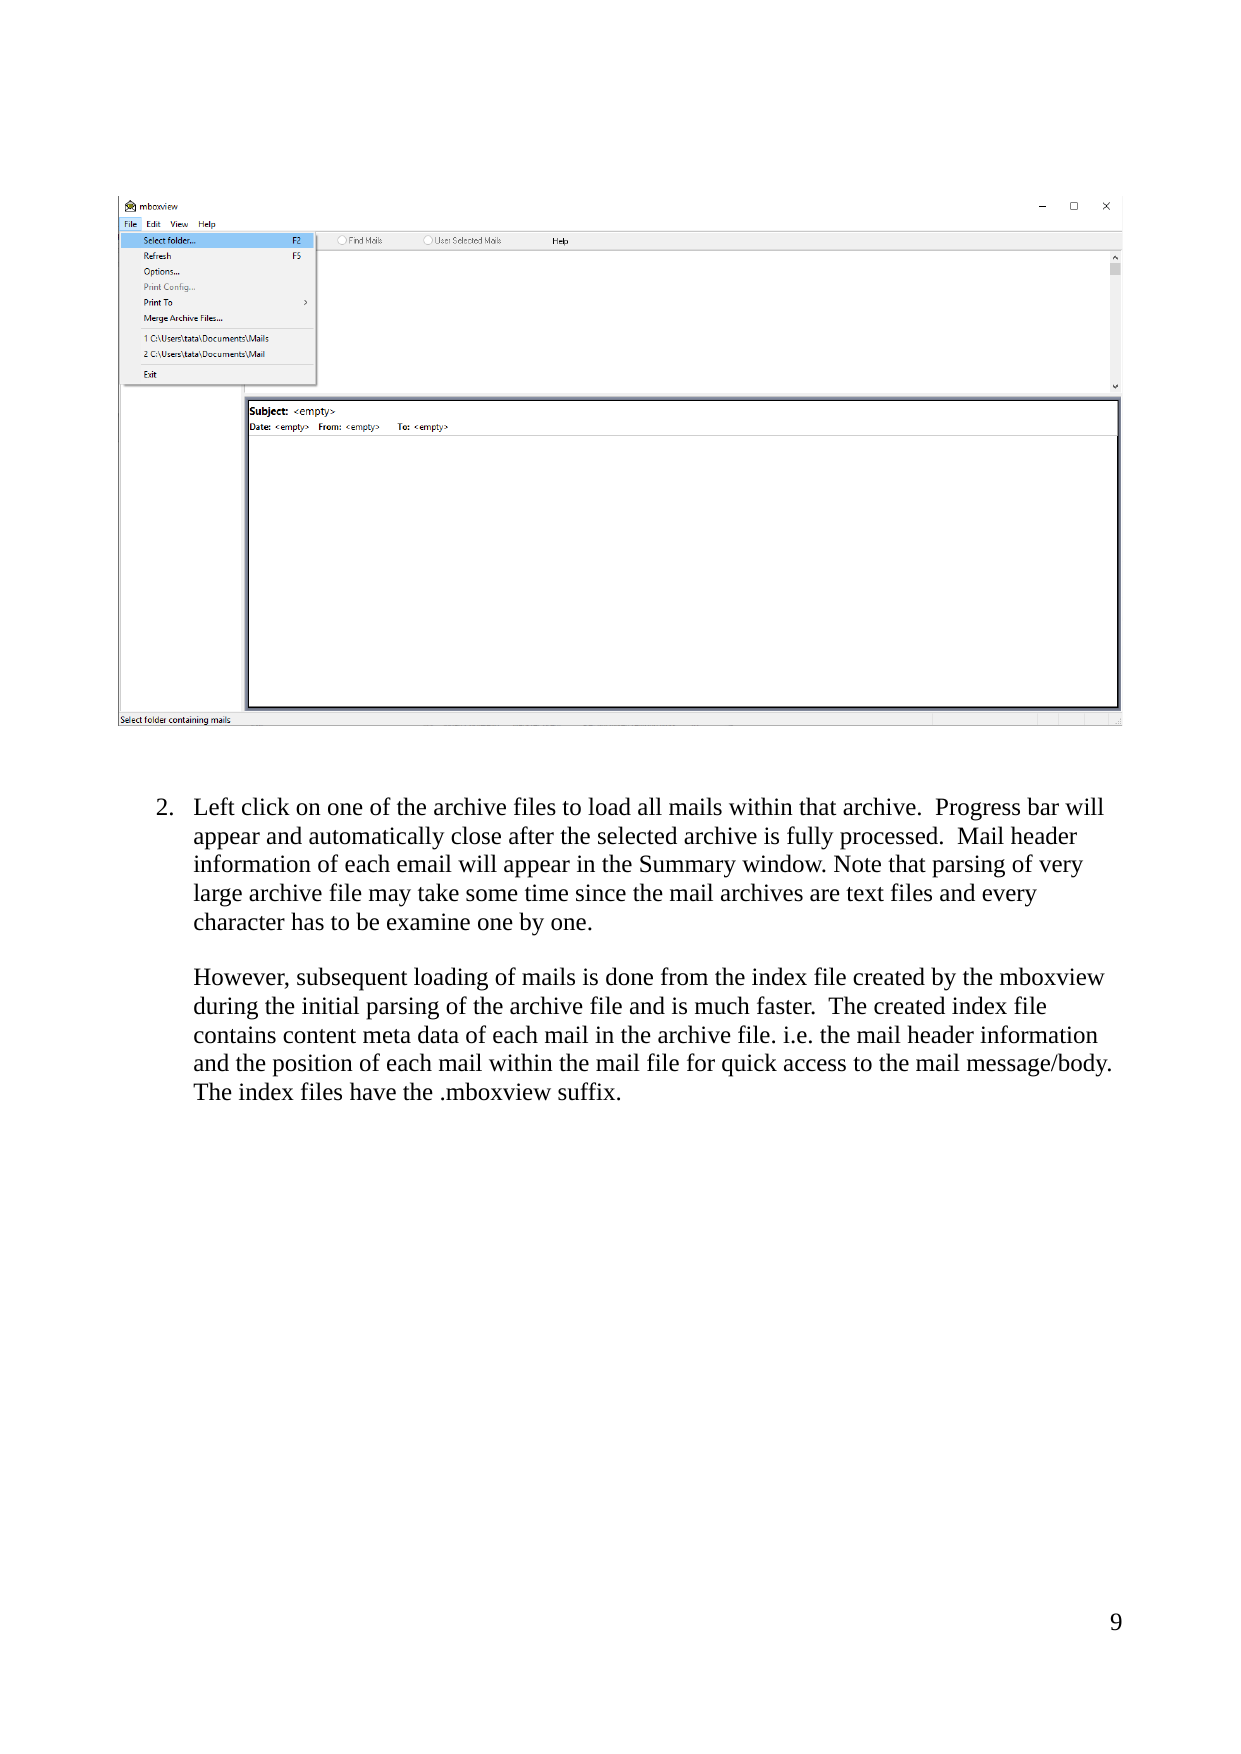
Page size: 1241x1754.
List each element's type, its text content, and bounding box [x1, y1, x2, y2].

picture [118, 196, 1123, 726]
list Left click on one of the archive files to load all mails within that archive. Progress bar will appear and automatically close after the selected archive is fully processed. Mail header information of each email will appear in the Summary window. Note that parsing of very large archive file may take some time since the mail archives are text files and every character has to be examine one by one. [156, 792, 1122, 936]
list However, subsequent loading of mails is done from the index file created by the mboxview during the initial parsing of the archive file and is much faster. The created index file contains content meta data of each mail in the archive file. i.e. the mail header information and the position of each mail within the mail file for quick access to the mail message/body. The index files have the .mboxview suffix. [156, 962, 1122, 1135]
